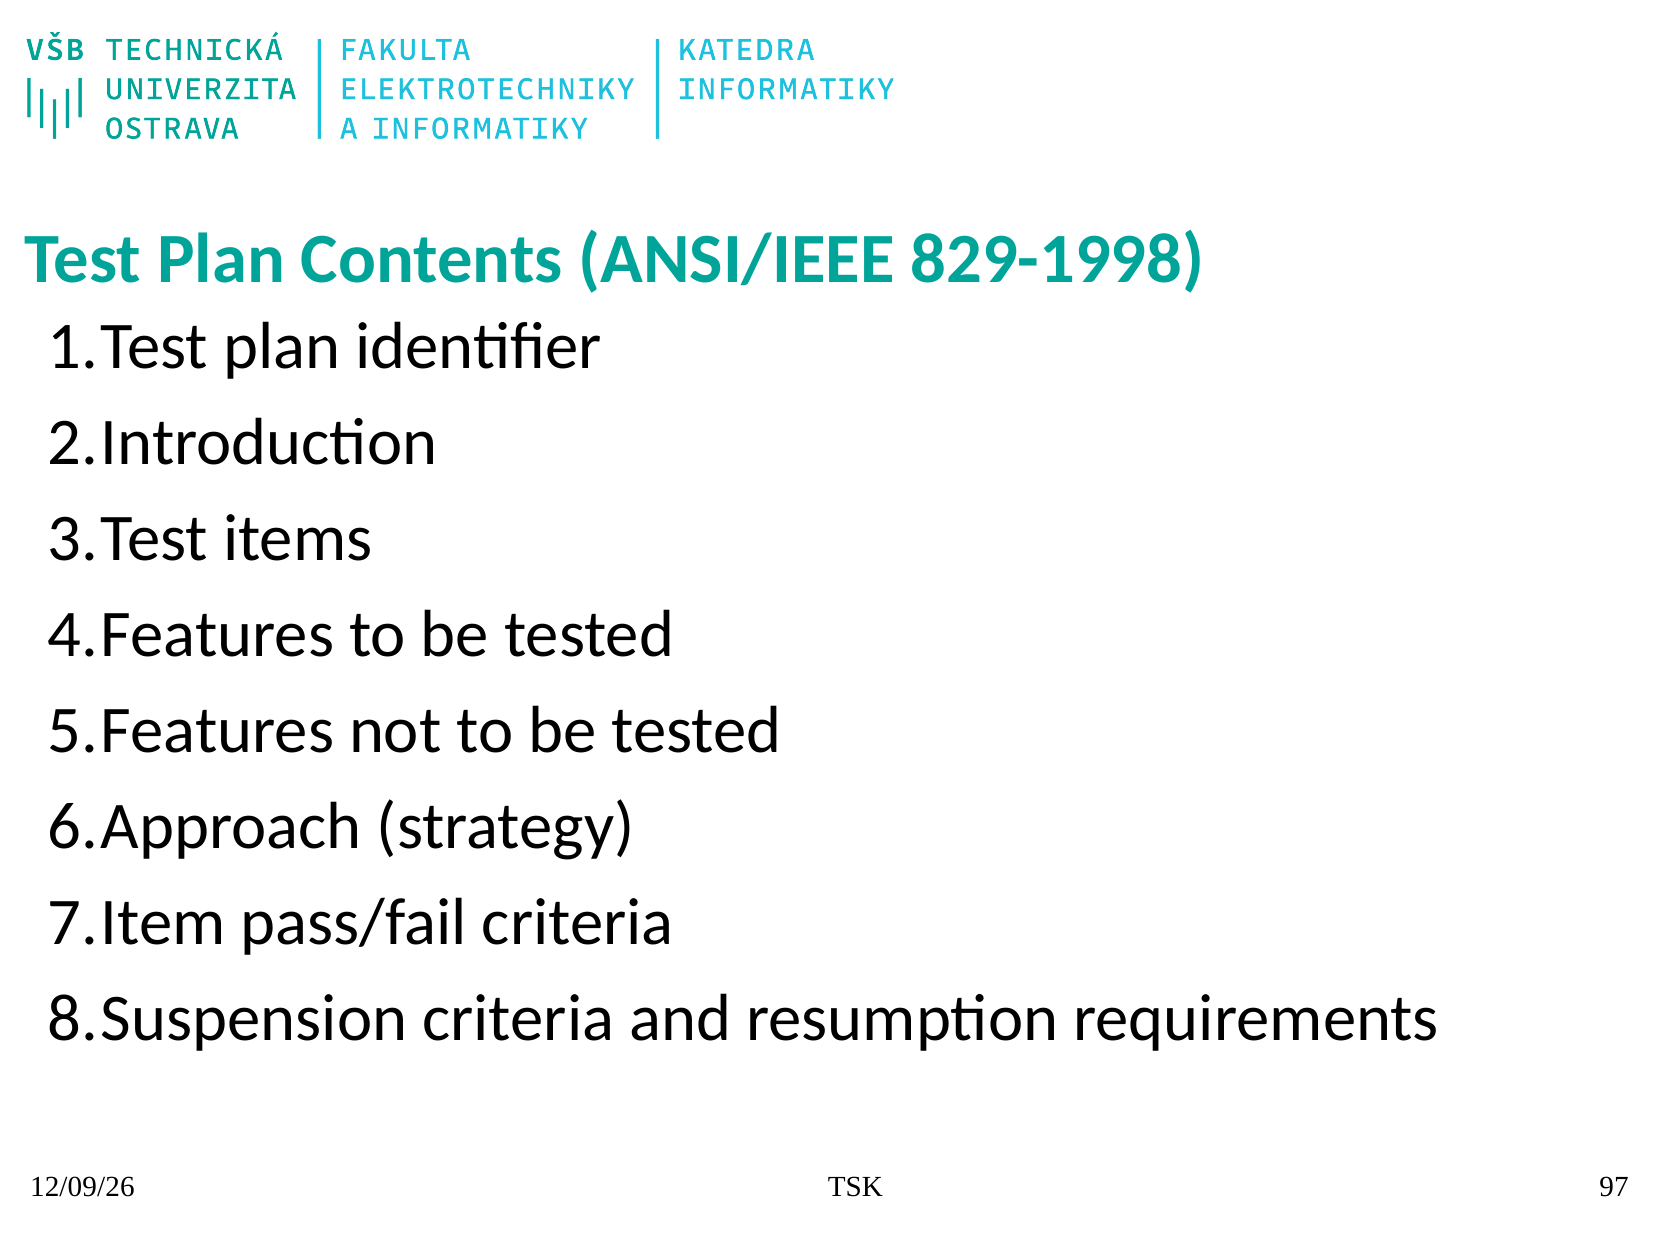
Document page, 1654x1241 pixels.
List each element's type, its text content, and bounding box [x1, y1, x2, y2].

list Test plan identifier Introduction Test items Features to be tested Features not to be tested Approach (strategy) Item pass/fail criteria Suspension criteria and resumption requirements [30, 318, 1629, 1146]
picture [26, 31, 894, 139]
title Test Plan Contents (ANSI/IEEE 829-1998) [24, 169, 1629, 300]
